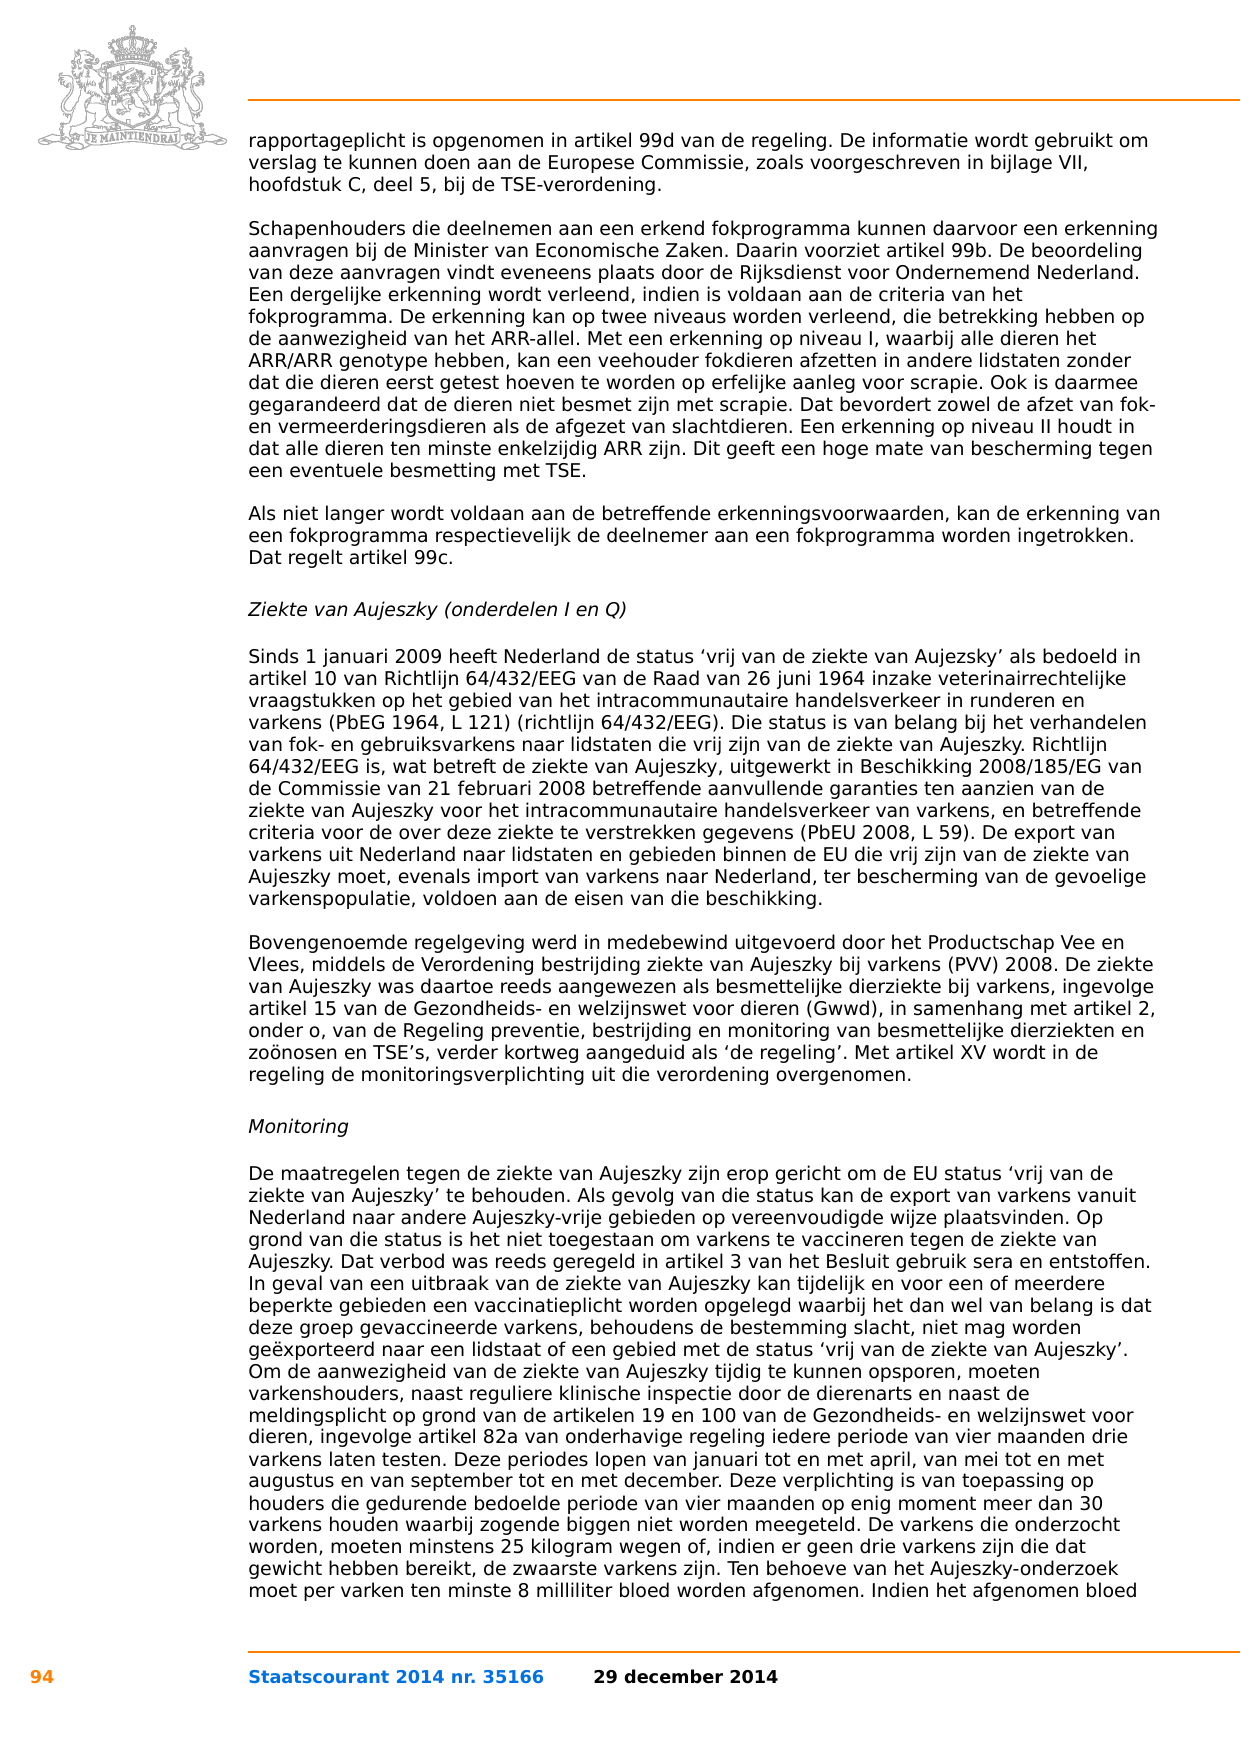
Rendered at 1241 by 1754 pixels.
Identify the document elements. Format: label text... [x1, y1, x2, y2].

text Sinds 1 januari 2009 heeft Nederland de status ‘vrij van de ziekte van Aujezsky’ als bedoeld in artikel 10 van Richtlijn 64/432/EEG van de Raad van 26 juni 1964 inzake veterinairrechtelijke vraagstukken op het gebied van het intracommunautaire handelsverkeer in runderen en varkens (PbEG 1964, L 121) (richtlijn 64/432/EEG). Die status is van belang bij het verhandelen van fok- en gebruiksvarkens naar lidstaten die vrij zijn van de ziekte van Aujeszky. Richtlijn 64/432/EEG is, wat betreft de ziekte van Aujeszky, uitgewerkt in Beschikking 2008/185/EG van de Commissie van 21 februari 2008 betreffende aanvullende garanties ten aanzien van de ziekte van Aujeszky voor het intracommunautaire handelsverkeer van varkens, en betreffende criteria voor de over deze ziekte te verstrekken gegevens (PbEU 2008, L 59). De export van varkens uit Nederland naar lidstaten en gebieden binnen de EU die vrij zijn van de ziekte van Aujeszky moet, evenals import van varkens naar Nederland, ter bescherming van de gevoelige varkenspopulatie, voldoen aan de eisen van die beschikking. [248, 646, 1163, 910]
text Om de aanwezigheid van de ziekte van Aujeszky tijdig te kunnen opsporen, moeten varkenshouders, naast reguliere klinische inspectie door de dierenarts en naast de meldingsplicht op grond van de artikelen 19 en 100 van de Gezondheids- en welzijnswet voor dieren, ingevolge artikel 82a van onderhavige regeling iedere periode van vier maanden drie varkens laten testen. Deze periodes lopen van januari tot en met april, van mei tot en met augustus en van september tot en met december. Deze verplichting is van toepassing op houders die gedurende bedoelde periode van vier maanden op enig moment meer dan 30 varkens houden waarbij zogende biggen niet worden meegeteld. De varkens die onderzocht worden, moeten minstens 25 kilogram wegen of, indien er geen drie varkens zijn die dat gewicht hebben bereikt, de zwaarste varkens zijn. Ten behoeve van het Aujeszky-onderzoek moet per varken ten minste 8 milliliter bloed worden afgenomen. Indien het afgenomen bloed [248, 1361, 1163, 1602]
text De maatregelen tegen de ziekte van Aujeszky zijn erop gericht om de EU status ‘vrij van de ziekte van Aujeszky’ te behouden. Als gevolg van die status kan de export van varkens vanuit Nederland naar andere Aujeszky-vrije gebieden op vereenvoudigde wijze plaatsvinden. Op grond van die status is het niet toegestaan om varkens te vaccineren tegen de ziekte van Aujeszky. Dat verbod was reeds geregeld in artikel 3 van het Besluit gebruik sera en entstoffen. In geval van een uitbraak van de ziekte van Aujeszky kan tijdelijk en voor een of meerdere beperkte gebieden een vaccinatieplicht worden opgelegd waarbij het dan wel van belang is dat deze groep gevaccineerde varkens, behoudens de bestemming slacht, niet mag worden geëxporteerd naar een lidstaat of een gebied met de status ‘vrij van de ziekte van Aujeszky’. [248, 1163, 1163, 1361]
subtitle Ziekte van Aujeszky (onderdelen I en Q) [248, 599, 1163, 621]
text rapportageplicht is opgenomen in artikel 99d van de regeling. De informatie wordt gebruikt om verslag te kunnen doen aan de Europese Commissie, zoals voorgeschreven in bijlage VII, hoofdstuk C, deel 5, bij de TSE-verordening. [248, 130, 1163, 196]
text Schapenhouders die deelnemen aan een erkend fokprogramma kunnen daarvoor een erkenning aanvragen bij de Minister van Economische Zaken. Daarin voorziet artikel 99b. De beoordeling van deze aanvragen vindt eveneens plaats door de Rijksdienst voor Ondernemend Nederland. Een dergelijke erkenning wordt verleend, indien is voldaan aan de criteria van het fokprogramma. De erkenning kan op twee niveaus worden verleend, die betrekking hebben op de aanwezigheid van het ARR-allel. Met een erkenning op niveau I, waarbij alle dieren het ARR/ARR genotype hebben, kan een veehouder fokdieren afzetten in andere lidstaten zonder dat die dieren eerst getest hoeven te worden op erfelijke aanleg voor scrapie. Ook is daarmee gegarandeerd dat de dieren niet besmet zijn met scrapie. Dat bevordert zowel de afzet van fok- en vermeerderingsdieren als de afgezet van slachtdieren. Een erkenning op niveau II houdt in dat alle dieren ten minste enkelzijdig ARR zijn. Dit geeft een hoge mate van bescherming tegen een eventuele besmetting met TSE. [248, 218, 1163, 481]
text Bovengenoemde regelgeving werd in medebewind uitgevoerd door het Productschap Vee en Vlees, middels de Verordening bestrijding ziekte van Aujeszky bij varkens (PVV) 2008. De ziekte van Aujeszky was daartoe reeds aangewezen als besmettelijke dierziekte bij varkens, ingevolge artikel 15 van de Gezondheids- en welzijnswet voor dieren (Gwwd), in samenhang met artikel 2, onder o, van de Regeling preventie, bestrijding en monitoring van besmettelijke dierziekten en zoönosen en TSE’s, verder kortweg aangeduid als ‘de regeling’. Met artikel XV wordt in de regeling de monitoringsverplichting uit die verordening overgenomen. [248, 932, 1163, 1086]
text Als niet langer wordt voldaan aan de betreffende erkenningsvoorwaarden, kan de erkenning van een fokprogramma respectievelijk de deelnemer aan een fokprogramma worden ingetrokken. Dat regelt artikel 99c. [248, 503, 1163, 569]
picture [38, 25, 227, 150]
subtitle Monitoring [248, 1116, 1163, 1138]
